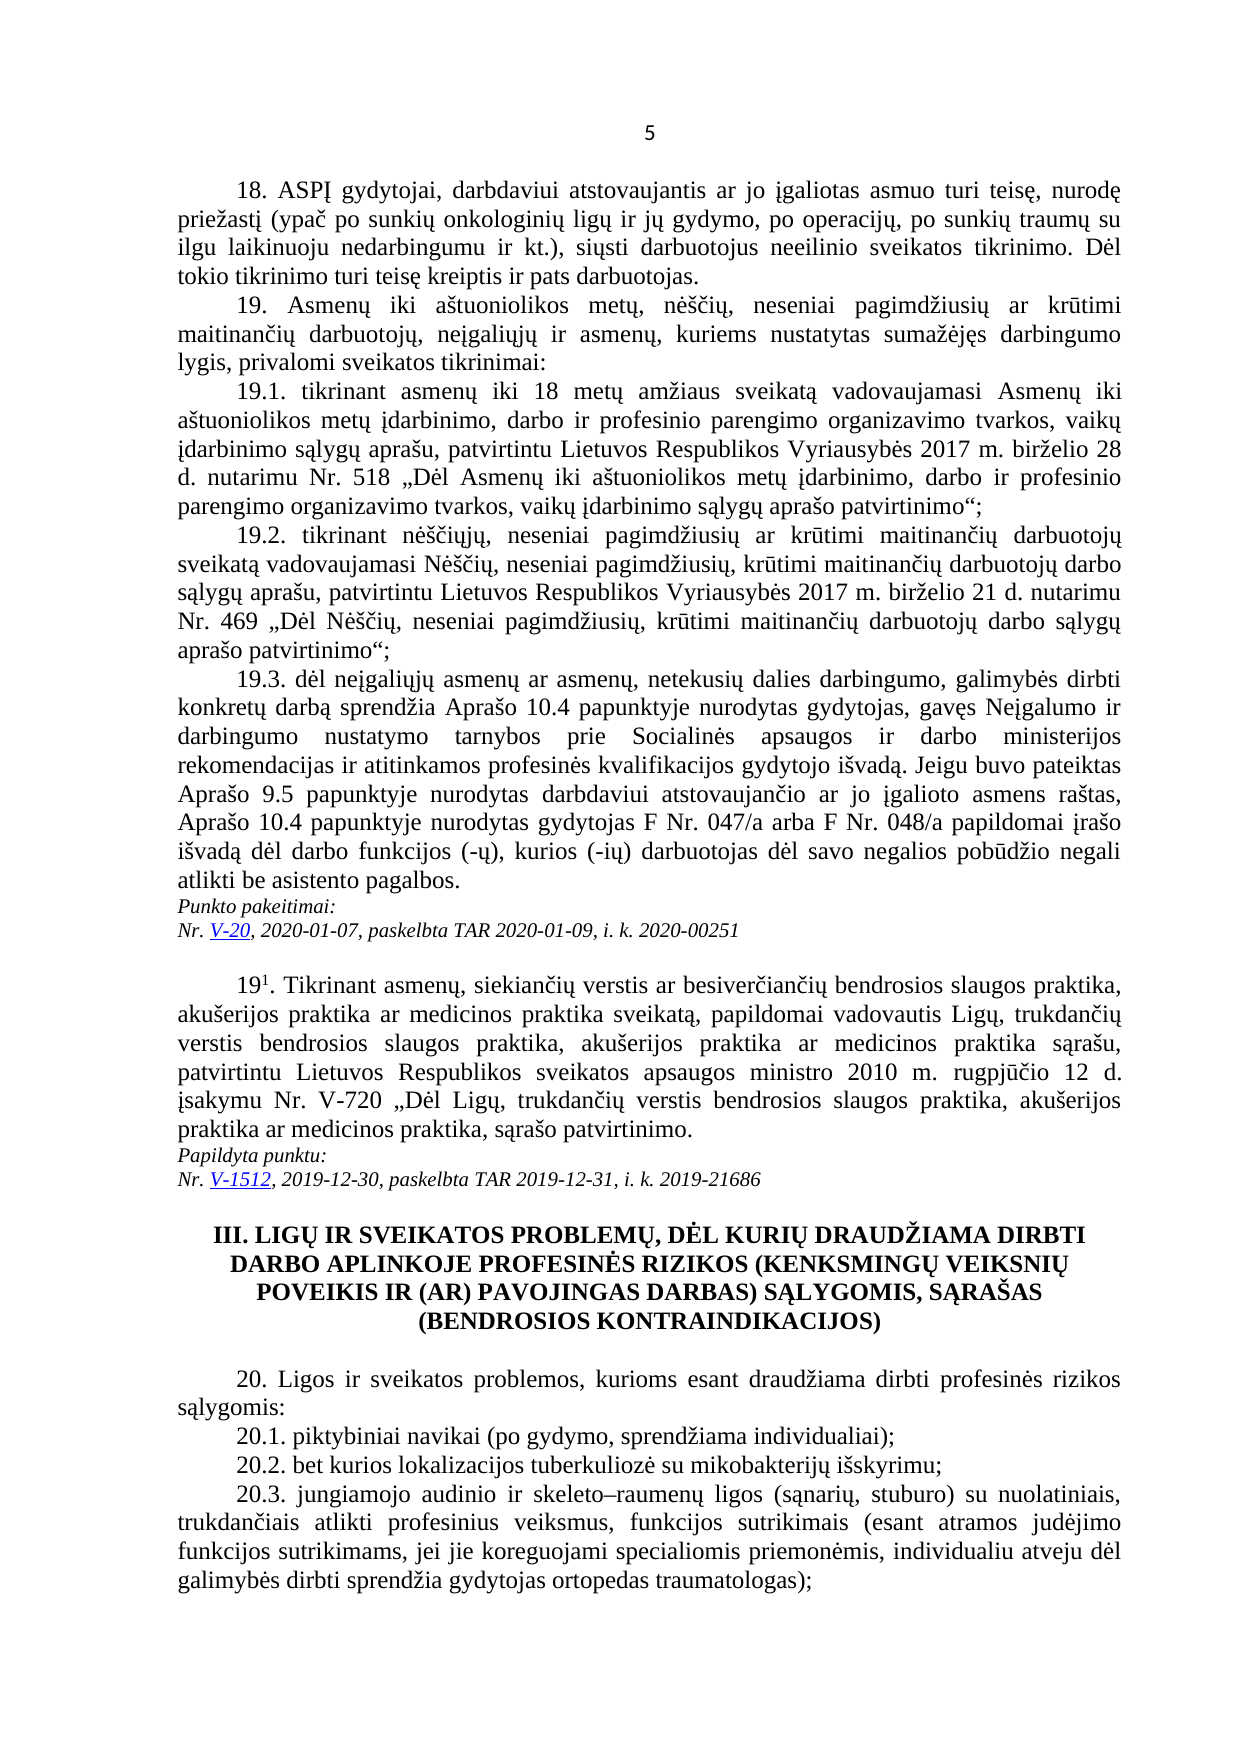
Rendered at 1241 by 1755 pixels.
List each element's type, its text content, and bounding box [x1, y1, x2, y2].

text 18. ASPĮ gydytojai, darbdaviui atstovaujantis ar jo įgaliotas asmuo turi teisę, nurodę priežastį (ypač po sunkių onkologinių ligų ir jų gydymo, po operacijų, po sunkių traumų su ilgu laikinuoju nedarbingumu ir kt.), siųsti darbuotojus neeilinio sveikatos tikrinimo. Dėl tokio tikrinimo turi teisę kreiptis ir pats darbuotojas. [177, 175, 1122, 290]
text Nr. V-1512, 2019-12-30, paskelbta TAR 2019-12-31, i. k. 2019-21686 [177, 1167, 1122, 1191]
text 19.1. tikrinant asmenų iki 18 metų amžiaus sveikatą vadovaujamasi Asmenų iki aštuoniolikos metų įdarbinimo, darbo ir profesinio parengimo organizavimo tvarkos, vaikų įdarbinimo sąlygų aprašu, patvirtintu Lietuvos Respublikos Vyriausybės 2017 m. birželio 28 d. nutarimu Nr. 518 „Dėl Asmenų iki aštuoniolikos metų įdarbinimo, darbo ir profesinio parengimo organizavimo tvarkos, vaikų įdarbinimo sąlygų aprašo patvirtinimo“; [177, 376, 1122, 520]
text 20.1. piktybiniai navikai (po gydymo, sprendžiama individualiai); [177, 1421, 1122, 1450]
text Nr. V-20, 2020-01-07, paskelbta TAR 2020-01-09, i. k. 2020-00251 [177, 918, 1122, 942]
text Punkto pakeitimai: [177, 894, 1122, 918]
text III. LIGŲ IR SVEIKATOS PROBLEMŲ, DĖL KURIŲ DRAUDŽIAMA DIRBTI DARBO APLINKOJE PROFESINĖS RIZIKOS (KENKSMINGŲ VEIKSNIŲ POVEIKIS IR (AR) PAVOJINGAS DARBAS) SĄLYGOMIS, SĄRAŠAS (BENDROSIOS KONTRAINDIKACIJOS) [177, 1220, 1122, 1335]
text 19.2. tikrinant nėščiųjų, neseniai pagimdžiusių ar krūtimi maitinančių darbuotojų sveikatą vadovaujamasi Nėščių, neseniai pagimdžiusių, krūtimi maitinančių darbuotojų darbo sąlygų aprašu, patvirtintu Lietuvos Respublikos Vyriausybės 2017 m. birželio 21 d. nutarimu Nr. 469 „Dėl Nėščių, neseniai pagimdžiusių, krūtimi maitinančių darbuotojų darbo sąlygų aprašo patvirtinimo“; [177, 520, 1122, 664]
text Papildyta punktu: [177, 1143, 1122, 1167]
text 191. Tikrinant asmenų, siekiančių verstis ar besiverčiančių bendrosios slaugos praktika, akušerijos praktika ar medicinos praktika sveikatą, papildomai vadovautis Ligų, trukdančių verstis bendrosios slaugos praktika, akušerijos praktika ar medicinos praktika sąrašu, patvirtintu Lietuvos Respublikos sveikatos apsaugos ministro 2010 m. rugpjūčio 12 d. įsakymu Nr. V-720 „Dėl Ligų, trukdančių verstis bendrosios slaugos praktika, akušerijos praktika ar medicinos praktika, sąrašo patvirtinimo. [177, 971, 1122, 1143]
text 20.2. bet kurios lokalizacijos tuberkuliozė su mikobakterijų išskyrimu; [177, 1450, 1122, 1479]
text 20. Ligos ir sveikatos problemos, kurioms esant draudžiama dirbti profesinės rizikos sąlygomis: [177, 1364, 1122, 1421]
text 19. Asmenų iki aštuoniolikos metų, nėščių, neseniai pagimdžiusių ar krūtimi maitinančių darbuotojų, neįgaliųjų ir asmenų, kuriems nustatytas sumažėjęs darbingumo lygis, privalomi sveikatos tikrinimai: [177, 290, 1122, 376]
text 19.3. dėl neįgaliųjų asmenų ar asmenų, netekusių dalies darbingumo, galimybės dirbti konkretų darbą sprendžia Aprašo 10.4 papunktyje nurodytas gydytojas, gavęs Neįgalumo ir darbingumo nustatymo tarnybos prie Socialinės apsaugos ir darbo ministerijos rekomendacijas ir atitinkamos profesinės kvalifikacijos gydytojo išvadą. Jeigu buvo pateiktas Aprašo 9.5 papunktyje nurodytas darbdaviui atstovaujančio ar jo įgalioto asmens raštas, Aprašo 10.4 papunktyje nurodytas gydytojas F Nr. 047/a arba F Nr. 048/a papildomai įrašo išvadą dėl darbo funkcijos (-ų), kurios (-ių) darbuotojas dėl savo negalios pobūdžio negali atlikti be asistento pagalbos. [177, 664, 1122, 894]
text 20.3. jungiamojo audinio ir skeleto–raumenų ligos (sąnarių, stuburo) su nuolatiniais, trukdančiais atlikti profesinius veiksmus, funkcijos sutrikimais (esant atramos judėjimo funkcijos sutrikimams, jei jie koreguojami specialiomis priemonėmis, individualiu atveju dėl galimybės dirbti sprendžia gydytojas ortopedas traumatologas); [177, 1479, 1122, 1594]
